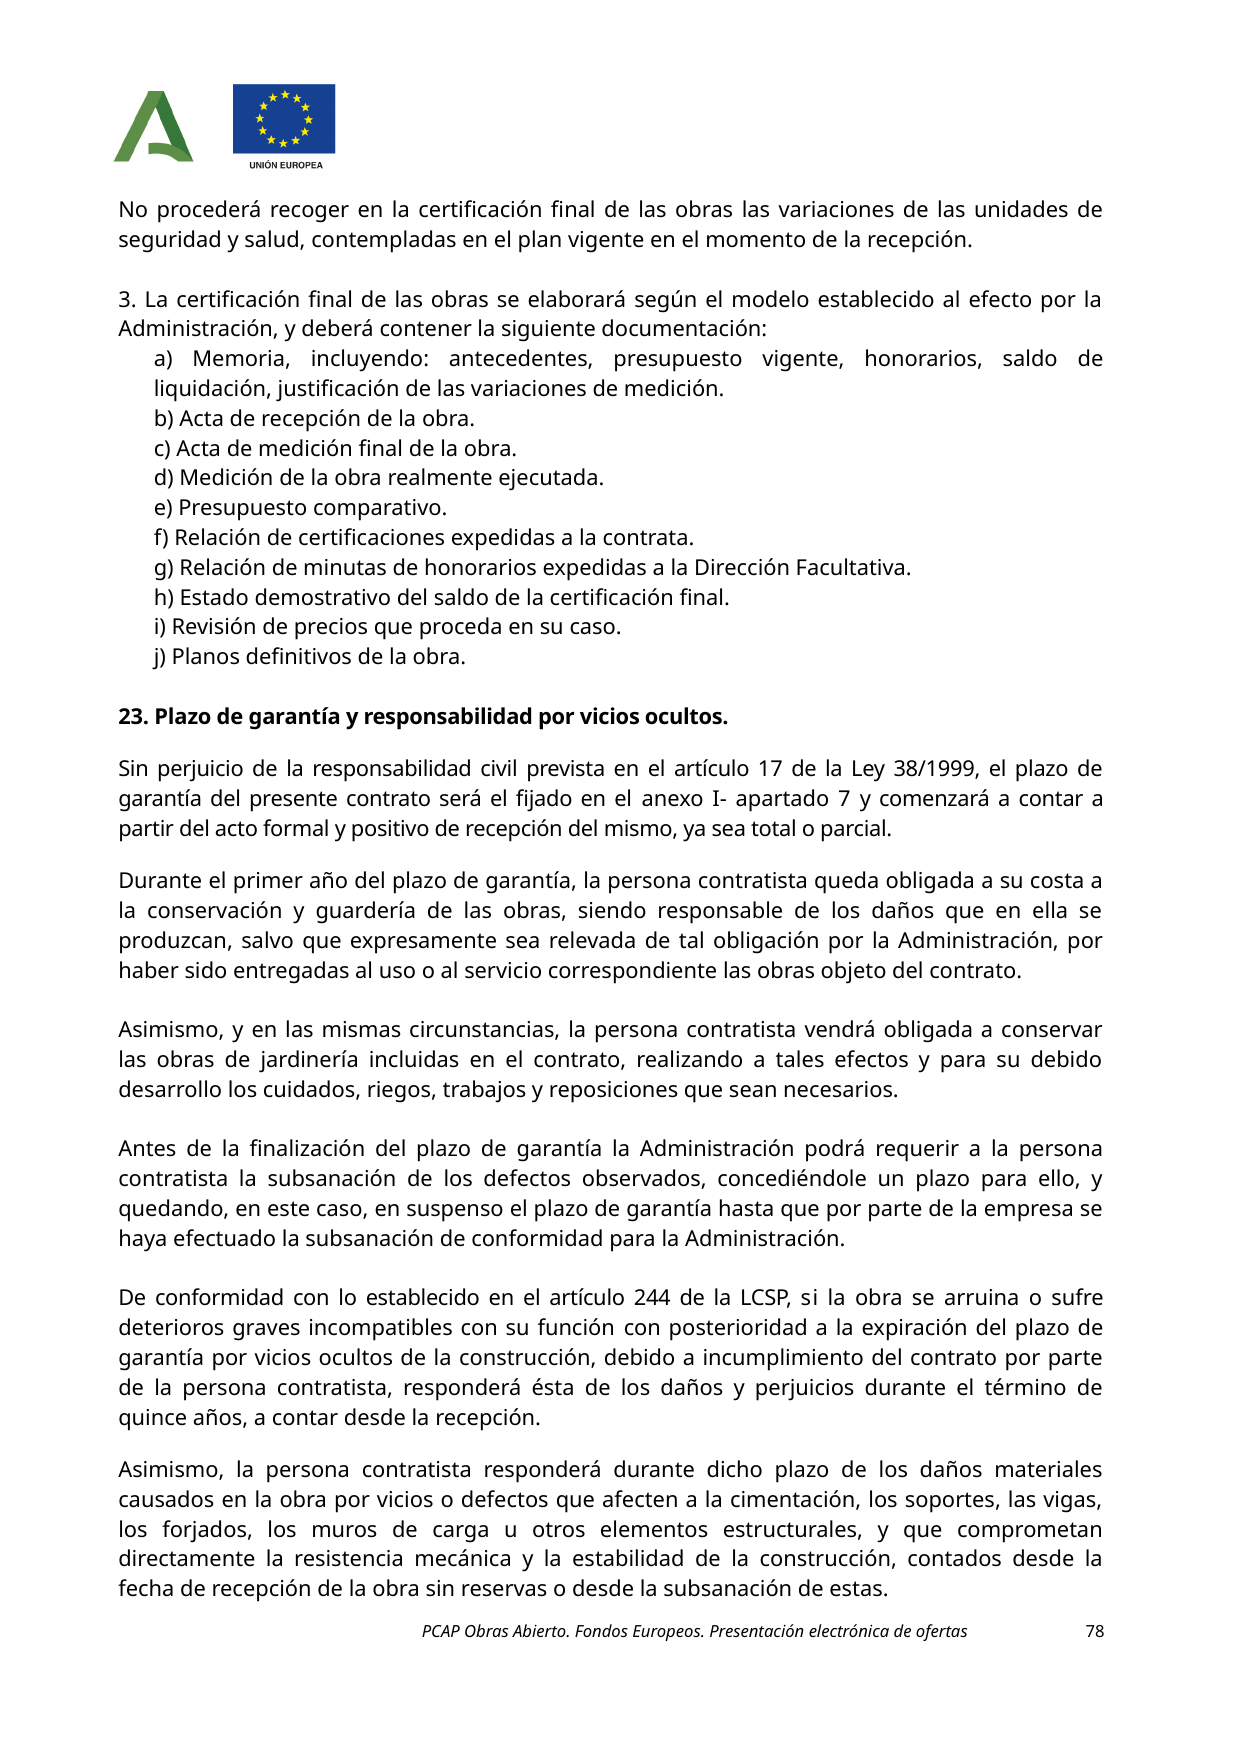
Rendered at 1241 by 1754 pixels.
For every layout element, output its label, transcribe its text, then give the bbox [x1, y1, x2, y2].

text g) Relación de minutas de honorarios expedidas a la Dirección Facultativa. [153, 552, 1104, 582]
text Antes de la finalización del plazo de garantía la Administración podrá requerir a la persona contratista la subsanación de los defectos observados, concediéndole un plazo para ello, y quedando, en este caso, en suspenso el plazo de garantía hasta que por parte de la empresa se haya efectuado la subsanación de conformidad para la Administración. [118, 1133, 1104, 1253]
text Asimismo, y en las mismas circunstancias, la persona contratista vendrá obligada a conservar las obras de jardinería incluidas en el contrato, realizando a tales efectos y para su debido desarrollo los cuidados, riegos, trabajos y reposiciones que sean necesarios. [118, 1014, 1104, 1104]
text h) Estado demostrativo del saldo de la certificación final. [153, 582, 1104, 611]
text i) Revisión de precios que proceda en su caso. [153, 611, 1104, 641]
text No procederá recoger en la certificación final de las obras las variaciones de las unidades de seguridad y salud, contempladas en el plan vigente en el momento de la recepción. [118, 194, 1104, 254]
text 23. Plazo de garantía y responsabilidad por vicios ocultos. [118, 701, 1104, 731]
text j) Planos definitivos de la obra. [153, 641, 1104, 671]
text 3. La certificación final de las obras se elaborará según el modelo establecido al efecto por la Administración, y deberá contener la siguiente documentación: [118, 284, 1104, 343]
text b) Acta de recepción de la obra. [153, 403, 1104, 433]
text Asimismo, la persona contratista responderá durante dicho plazo de los daños materiales causados en la obra por vicios o defectos que afecten a la cimentación, los soportes, las vigas, los forjados, los muros de carga u otros elementos estructurales, y que comprometan directamente la resistencia mecánica y la estabilidad de la construcción, contados desde la fecha de recepción de la obra sin reservas o desde la subsanación de estas. [118, 1454, 1104, 1603]
text Durante el primer año del plazo de garantía, la persona contratista queda obligada a su costa a la conservación y guardería de las obras, siendo responsable de los daños que en ella se produzcan, salvo que expresamente sea relevada de tal obligación por la Administración, por haber sido entregadas al uso o al servicio correspondiente las obras objeto del contrato. [118, 865, 1104, 984]
text De conformidad con lo establecido en el artículo 244 de la LCSP, si la obra se arruina o sufre deterioros graves incompatibles con su función con posterioridad a la expiración del plazo de garantía por vicios ocultos de la construcción, debido a incumplimiento del contrato por parte de la persona contratista, responderá ésta de los daños y perjuicios durante el término de quince años, a contar desde la recepción. [118, 1282, 1104, 1431]
text d) Medición de la obra realmente ejecutada. [153, 462, 1104, 492]
text f) Relación de certificaciones expedidas a la contrata. [153, 522, 1104, 552]
picture [109, 86, 198, 166]
text Sin perjuicio de la responsabilidad civil prevista en el artículo 17 de la Ley 38/1999, el plazo de garantía del presente contrato será el fijado en el anexo I- apartado 7 y comenzará a contar a partir del acto formal y positivo de recepción del mismo, ya sea total o parcial. [118, 753, 1104, 843]
text c) Acta de medición final de la obra. [153, 433, 1104, 462]
text a) Memoria, incluyendo: antecedentes, presupuesto vigente, honorarios, saldo de liquidación, justificación de las variaciones de medición. [153, 343, 1104, 403]
picture [221, 78, 347, 176]
text e) Presupuesto comparativo. [153, 492, 1104, 522]
